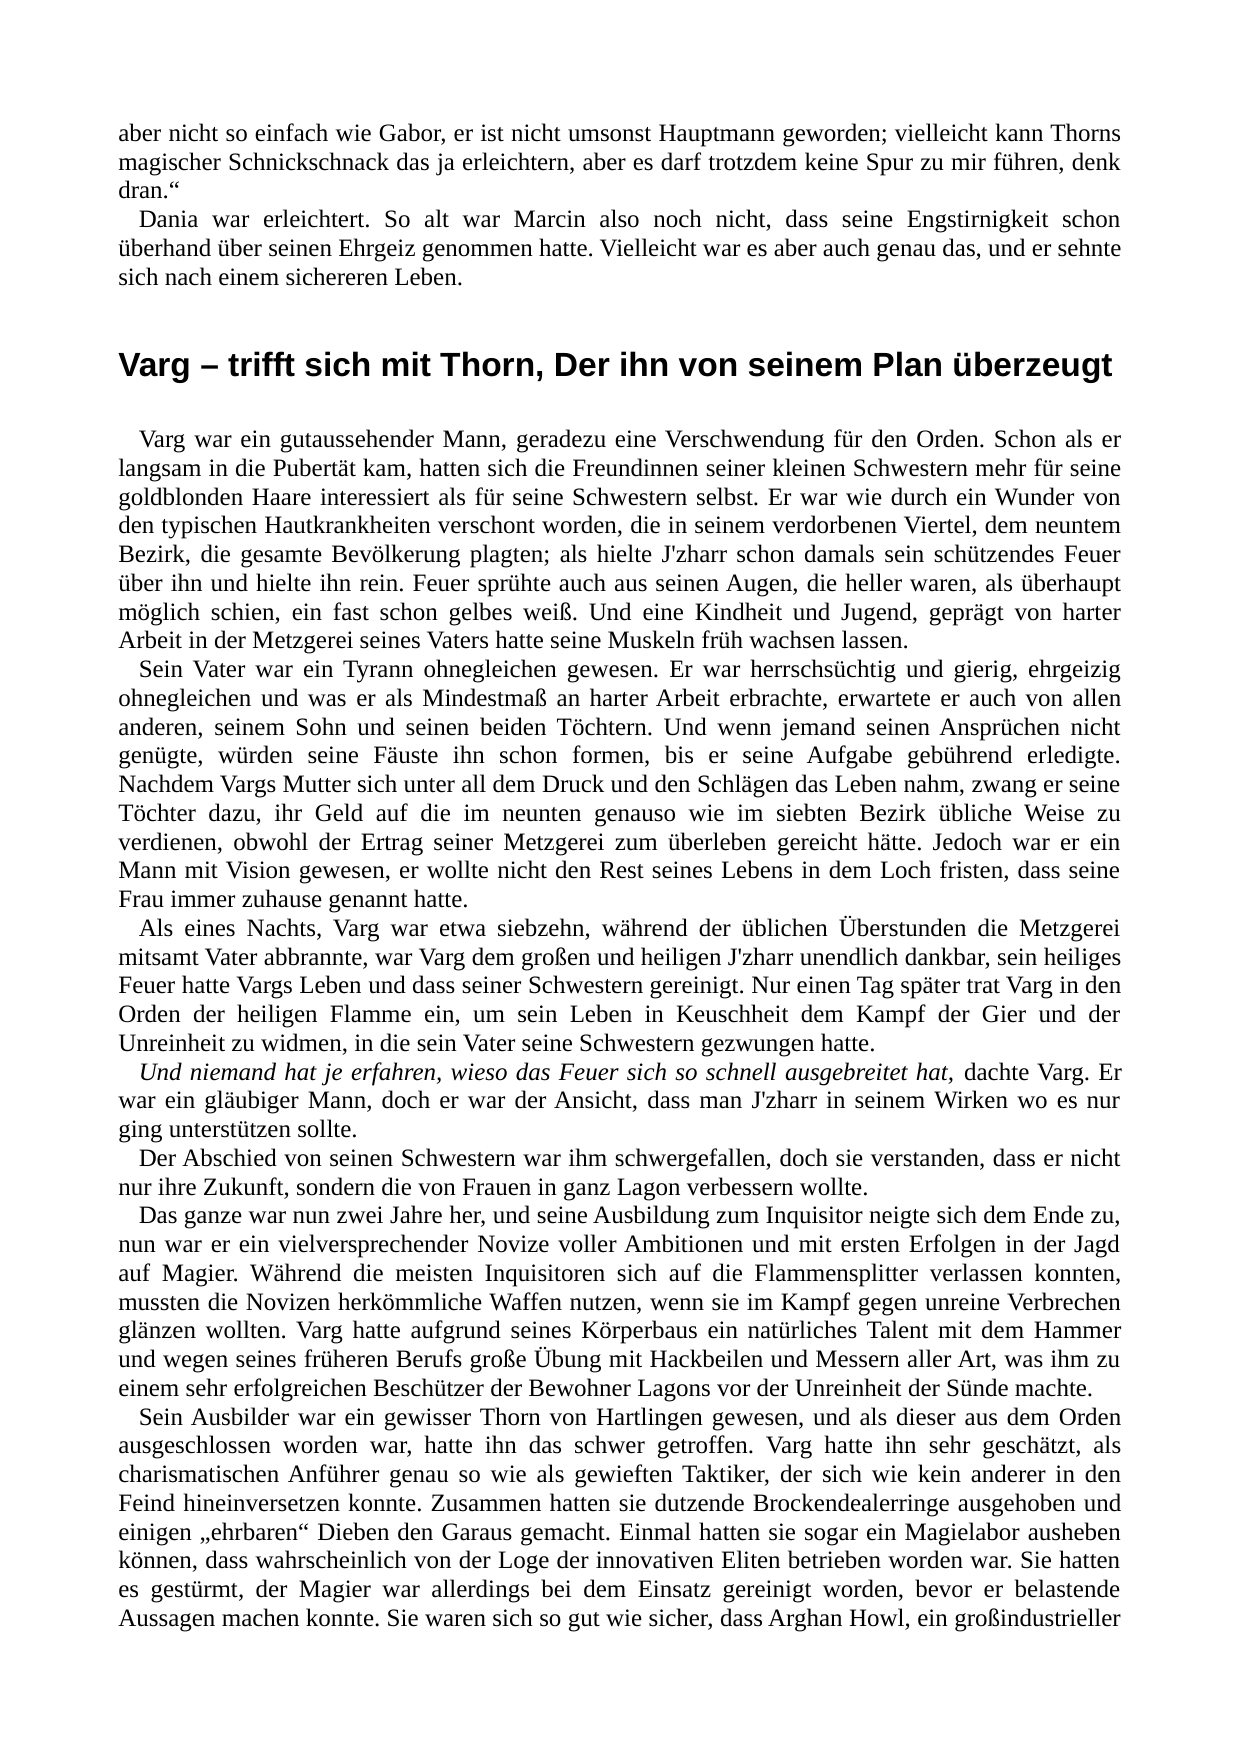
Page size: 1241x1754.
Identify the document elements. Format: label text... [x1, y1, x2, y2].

text Sein Ausbilder war ein gewisser Thorn von Hartlingen gewesen, und als dieser aus dem Orden ausgeschlossen worden war, hatte ihn das schwer getroffen. Varg hatte ihn sehr geschätzt, als charismatischen Anführer genau so wie als gewieften Taktiker, der sich wie kein anderer in den Feind hineinversetzen konnte. Zusammen hatten sie dutzende Brockendealerringe ausgehoben und einigen „ehrbaren“ Dieben den Garaus gemacht. Einmal hatten sie sogar ein Magielabor ausheben können, dass wahrscheinlich von der Loge der innovativen Eliten betrieben worden war. Sie hatten es gestürmt, der Magier war allerdings bei dem Einsatz gereinigt worden, bevor er belastende Aussagen machen konnte. Sie waren sich so gut wie sicher, dass Arghan Howl, ein großindustrieller [118, 1402, 1122, 1632]
text Als eines Nachts, Varg war etwa siebzehn, während der üblichen Überstunden die Metzgerei mitsamt Vater abbrannte, war Varg dem großen und heiligen J'zharr unendlich dankbar, sein heiliges Feuer hatte Vargs Leben und dass seiner Schwestern gereinigt. Nur einen Tag später trat Varg in den Orden der heiligen Flamme ein, um sein Leben in Keuschheit dem Kampf der Gier und der Unreinheit zu widmen, in die sein Vater seine Schwestern gezwungen hatte. [118, 913, 1122, 1057]
text Dania war erleichtert. So alt war Marcin also noch nicht, dass seine Engstirnigkeit schon überhand über seinen Ehrgeiz genommen hatte. Vielleicht war es aber auch genau das, und er sehnte sich nach einem sichereren Leben. [118, 204, 1122, 291]
text Der Abschied von seinen Schwestern war ihm schwergefallen, doch sie verstanden, dass er nicht nur ihre Zukunft, sondern die von Frauen in ganz Lagon verbessern wollte. [118, 1143, 1122, 1201]
text Varg war ein gutaussehender Mann, geradezu eine Verschwendung für den Orden. Schon als er langsam in die Pubertät kam, hatten sich die Freundinnen seiner kleinen Schwestern mehr für seine goldblonden Haare interessiert als für seine Schwestern selbst. Er war wie durch ein Wunder von den typischen Hautkrankheiten verschont worden, die in seinem verdorbenen Viertel, dem neuntem Bezirk, die gesamte Bevölkerung plagten; als hielte J'zharr schon damals sein schützendes Feuer über ihn und hielte ihn rein. Feuer sprühte auch aus seinen Augen, die heller waren, als überhaupt möglich schien, ein fast schon gelbes weiß. Und eine Kindheit und Jugend, geprägt von harter Arbeit in der Metzgerei seines Vaters hatte seine Muskeln früh wachsen lassen. [118, 424, 1122, 654]
text aber nicht so einfach wie Gabor, er ist nicht umsonst Hauptmann geworden; vielleicht kann Thorns magischer Schnickschnack das ja erleichtern, aber es darf trotzdem keine Spur zu mir führen, denk dran.“ [118, 118, 1122, 204]
text Das ganze war nun zwei Jahre her, und seine Ausbildung zum Inquisitor neigte sich dem Ende zu, nun war er ein vielversprechender Novize voller Ambitionen und mit ersten Erfolgen in der Jagd auf Magier. Während die meisten Inquisitoren sich auf die Flammensplitter verlassen konnten, mussten die Novizen herkömmliche Waffen nutzen, wenn sie im Kampf gegen unreine Verbrechen glänzen wollten. Varg hatte aufgrund seines Körperbaus ein natürliches Talent mit dem Hammer und wegen seines früheren Berufs große Übung mit Hackbeilen und Messern aller Art, was ihm zu einem sehr erfolgreichen Beschützer der Bewohner Lagons vor der Unreinheit der Sünde machte. [118, 1201, 1122, 1402]
text Sein Vater war ein Tyrann ohnegleichen gewesen. Er war herrschsüchtig und gierig, ehrgeizig ohnegleichen und was er als Mindestmaß an harter Arbeit erbrachte, erwartete er auch von allen anderen, seinem Sohn und seinen beiden Töchtern. Und wenn jemand seinen Ansprüchen nicht genügte, würden seine Fäuste ihn schon formen, bis er seine Aufgabe gebührend erledigte. Nachdem Vargs Mutter sich unter all dem Druck und den Schlägen das Leben nahm, zwang er seine Töchter dazu, ihr Geld auf die im neunten genauso wie im siebten Bezirk übliche Weise zu verdienen, obwohl der Ertrag seiner Metzgerei zum überleben gereicht hätte. Jedoch war er ein Mann mit Vision gewesen, er wollte nicht den Rest seines Lebens in dem Loch fristen, dass seine Frau immer zuhause genannt hatte. [118, 654, 1122, 913]
subtitle Varg – trifft sich mit Thorn, Der ihn von seinem Plan überzeugt [118, 344, 1122, 383]
text Und niemand hat je erfahren, wieso das Feuer sich so schnell ausgebreitet hat, dachte Varg. Er war ein gläubiger Mann, doch er war der Ansicht, dass man J'zharr in seinem Wirken wo es nur ging unterstützen sollte. [118, 1057, 1122, 1143]
